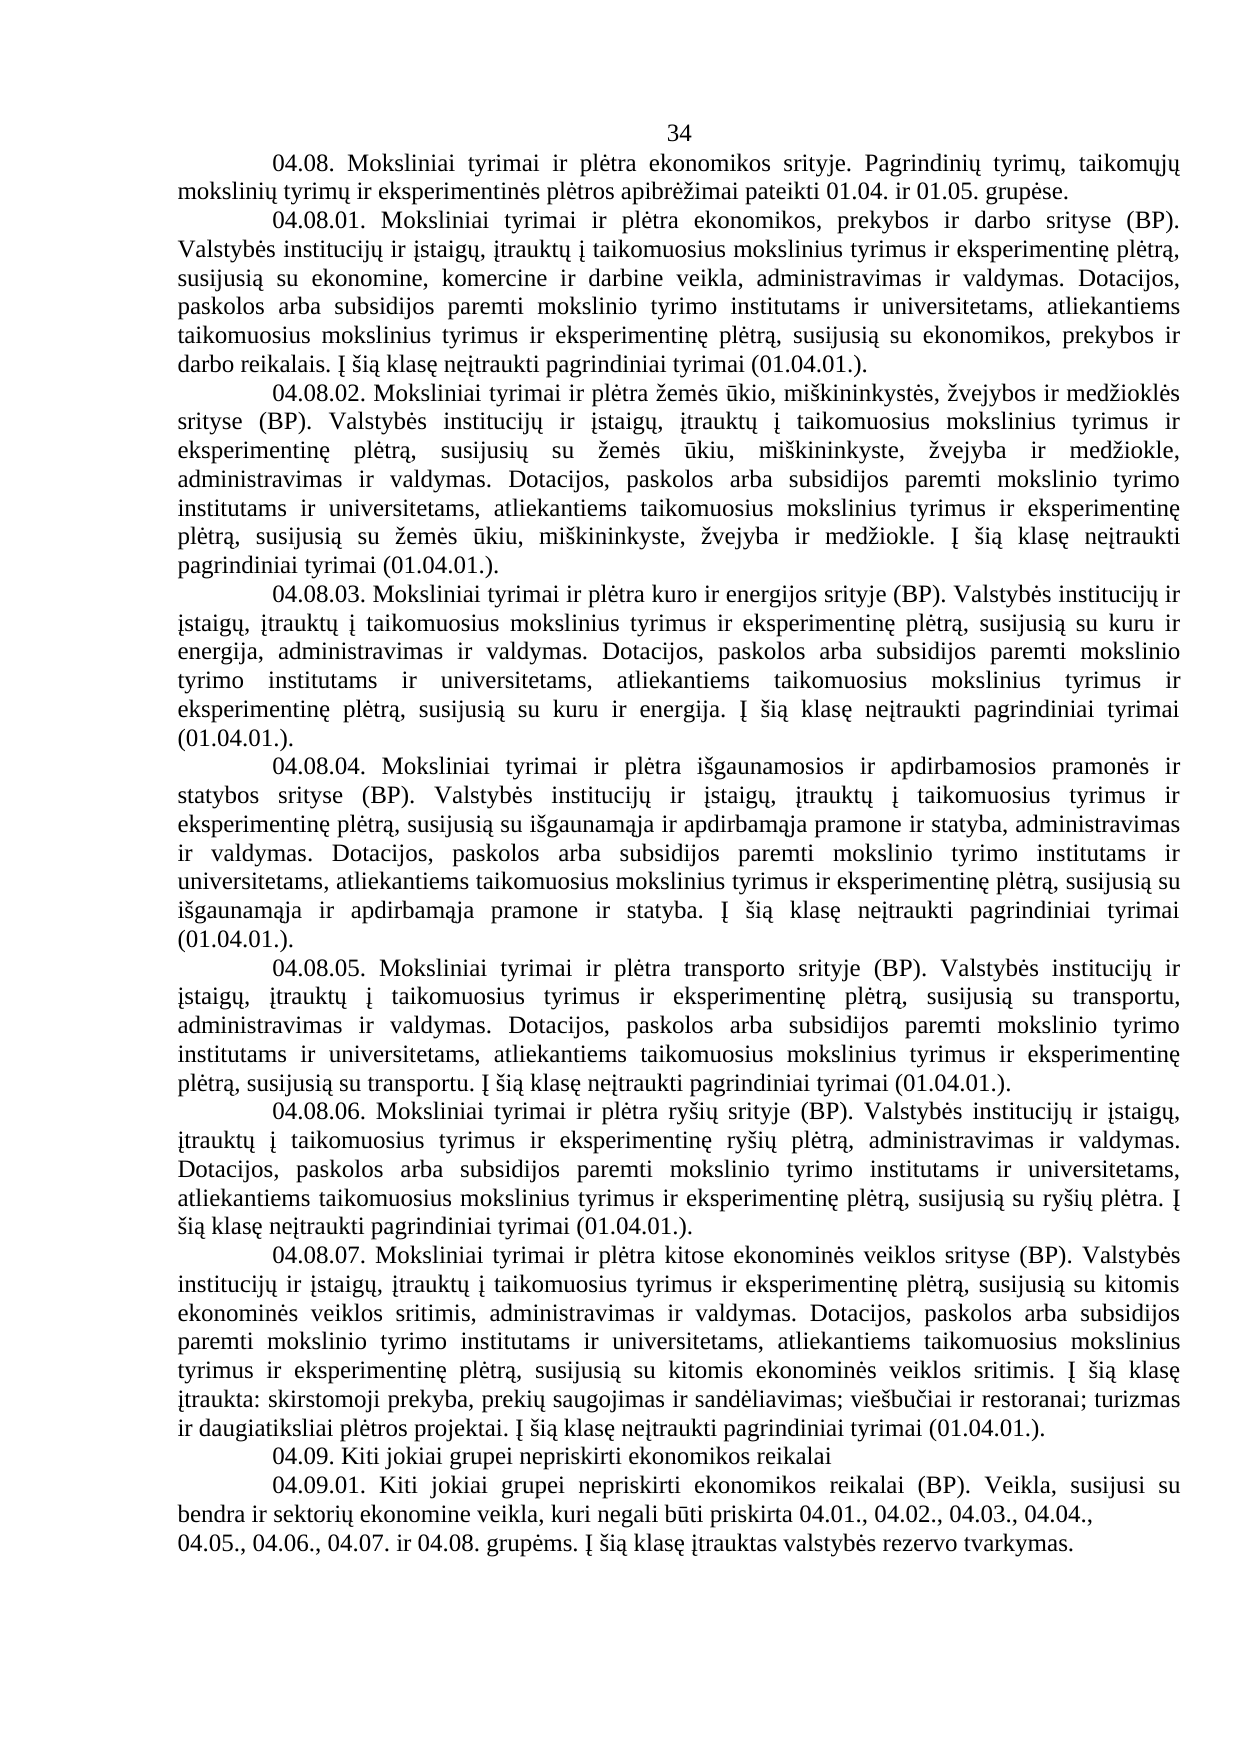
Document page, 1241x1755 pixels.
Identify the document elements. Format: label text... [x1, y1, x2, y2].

text 04.08.05. Moksliniai tyrimai ir plėtra transporto srityje (BP). Valstybės institucijų ir įstaigų, įtrauktų į taikomuosius tyrimus ir eksperimentinę plėtrą, susijusią su transportu, administravimas ir valdymas. Dotacijos, paskolos arba subsidijos paremti mokslinio tyrimo institutams ir universitetams, atliekantiems taikomuosius mokslinius tyrimus ir eksperimentinę plėtrą, susijusią su transportu. Į šią klasę neįtraukti pagrindiniai tyrimai (01.04.01.). [177, 953, 1181, 1096]
text 04.05., 04.06., 04.07. ir 04.08. grupėms. Į šią klasę įtrauktas valstybės rezervo tvarkymas. [177, 1528, 1181, 1556]
text 04.08.06. Moksliniai tyrimai ir plėtra ryšių srityje (BP). Valstybės institucijų ir įstaigų, įtrauktų į taikomuosius tyrimus ir eksperimentinę ryšių plėtrą, administravimas ir valdymas. Dotacijos, paskolos arba subsidijos paremti mokslinio tyrimo institutams ir universitetams, atliekantiems taikomuosius mokslinius tyrimus ir eksperimentinę plėtrą, susijusią su ryšių plėtra. Į šią klasę neįtraukti pagrindiniai tyrimai (01.04.01.). [177, 1096, 1181, 1240]
text 04.08.04. Moksliniai tyrimai ir plėtra išgaunamosios ir apdirbamosios pramonės ir statybos srityse (BP). Valstybės institucijų ir įstaigų, įtrauktų į taikomuosius tyrimus ir eksperimentinę plėtrą, susijusią su išgaunamąja ir apdirbamąja pramone ir statyba, administravimas ir valdymas. Dotacijos, paskolos arba subsidijos paremti mokslinio tyrimo institutams ir universitetams, atliekantiems taikomuosius mokslinius tyrimus ir eksperimentinę plėtrą, susijusią su išgaunamąja ir apdirbamąja pramone ir statyba. Į šią klasę neįtraukti pagrindiniai tyrimai (01.04.01.). [177, 751, 1181, 953]
text 04.08.03. Moksliniai tyrimai ir plėtra kuro ir energijos srityje (BP). Valstybės institucijų ir įstaigų, įtrauktų į taikomuosius mokslinius tyrimus ir eksperimentinę plėtrą, susijusią su kuru ir energija, administravimas ir valdymas. Dotacijos, paskolos arba subsidijos paremti mokslinio tyrimo institutams ir universitetams, atliekantiems taikomuosius mokslinius tyrimus ir eksperimentinę plėtrą, susijusią su kuru ir energija. Į šią klasę neįtraukti pagrindiniai tyrimai (01.04.01.). [177, 579, 1181, 751]
text 04.08.07. Moksliniai tyrimai ir plėtra kitose ekonominės veiklos srityse (BP). Valstybės institucijų ir įstaigų, įtrauktų į taikomuosius tyrimus ir eksperimentinę plėtrą, susijusią su kitomis ekonominės veiklos sritimis, administravimas ir valdymas. Dotacijos, paskolos arba subsidijos paremti mokslinio tyrimo institutams ir universitetams, atliekantiems taikomuosius mokslinius tyrimus ir eksperimentinę plėtrą, susijusią su kitomis ekonominės veiklos sritimis. Į šią klasę įtraukta: skirstomoji prekyba, prekių saugojimas ir sandėliavimas; viešbučiai ir restoranai; turizmas ir daugiatiksliai plėtros projektai. Į šią klasę neįtraukti pagrindiniai tyrimai (01.04.01.). [177, 1240, 1181, 1441]
text 04.09. Kiti jokiai grupei nepriskirti ekonomikos reikalai [177, 1441, 1181, 1470]
text 04.09.01. Kiti jokiai grupei nepriskirti ekonomikos reikalai (BP). Veikla, susijusi su bendra ir sektorių ekonomine veikla, kuri negali būti priskirta 04.01., 04.02., 04.03., 04.04., [177, 1470, 1181, 1528]
text 04.08.01. Moksliniai tyrimai ir plėtra ekonomikos, prekybos ir darbo srityse (BP). Valstybės institucijų ir įstaigų, įtrauktų į taikomuosius mokslinius tyrimus ir eksperimentinę plėtrą, susijusią su ekonomine, komercine ir darbine veikla, administravimas ir valdymas. Dotacijos, paskolos arba subsidijos paremti mokslinio tyrimo institutams ir universitetams, atliekantiems taikomuosius mokslinius tyrimus ir eksperimentinę plėtrą, susijusią su ekonomikos, prekybos ir darbo reikalais. Į šią klasę neįtraukti pagrindiniai tyrimai (01.04.01.). [177, 205, 1181, 378]
text 04.08.02. Moksliniai tyrimai ir plėtra žemės ūkio, miškininkystės, žvejybos ir medžioklės srityse (BP). Valstybės institucijų ir įstaigų, įtrauktų į taikomuosius mokslinius tyrimus ir eksperimentinę plėtrą, susijusių su žemės ūkiu, miškininkyste, žvejyba ir medžiokle, administravimas ir valdymas. Dotacijos, paskolos arba subsidijos paremti mokslinio tyrimo institutams ir universitetams, atliekantiems taikomuosius mokslinius tyrimus ir eksperimentinę plėtrą, susijusią su žemės ūkiu, miškininkyste, žvejyba ir medžiokle. Į šią klasę neįtraukti pagrindiniai tyrimai (01.04.01.). [177, 378, 1181, 579]
text 04.08. Moksliniai tyrimai ir plėtra ekonomikos srityje. Pagrindinių tyrimų, taikomųjų mokslinių tyrimų ir eksperimentinės plėtros apibrėžimai pateikti 01.04. ir 01.05. grupėse. [177, 148, 1181, 205]
